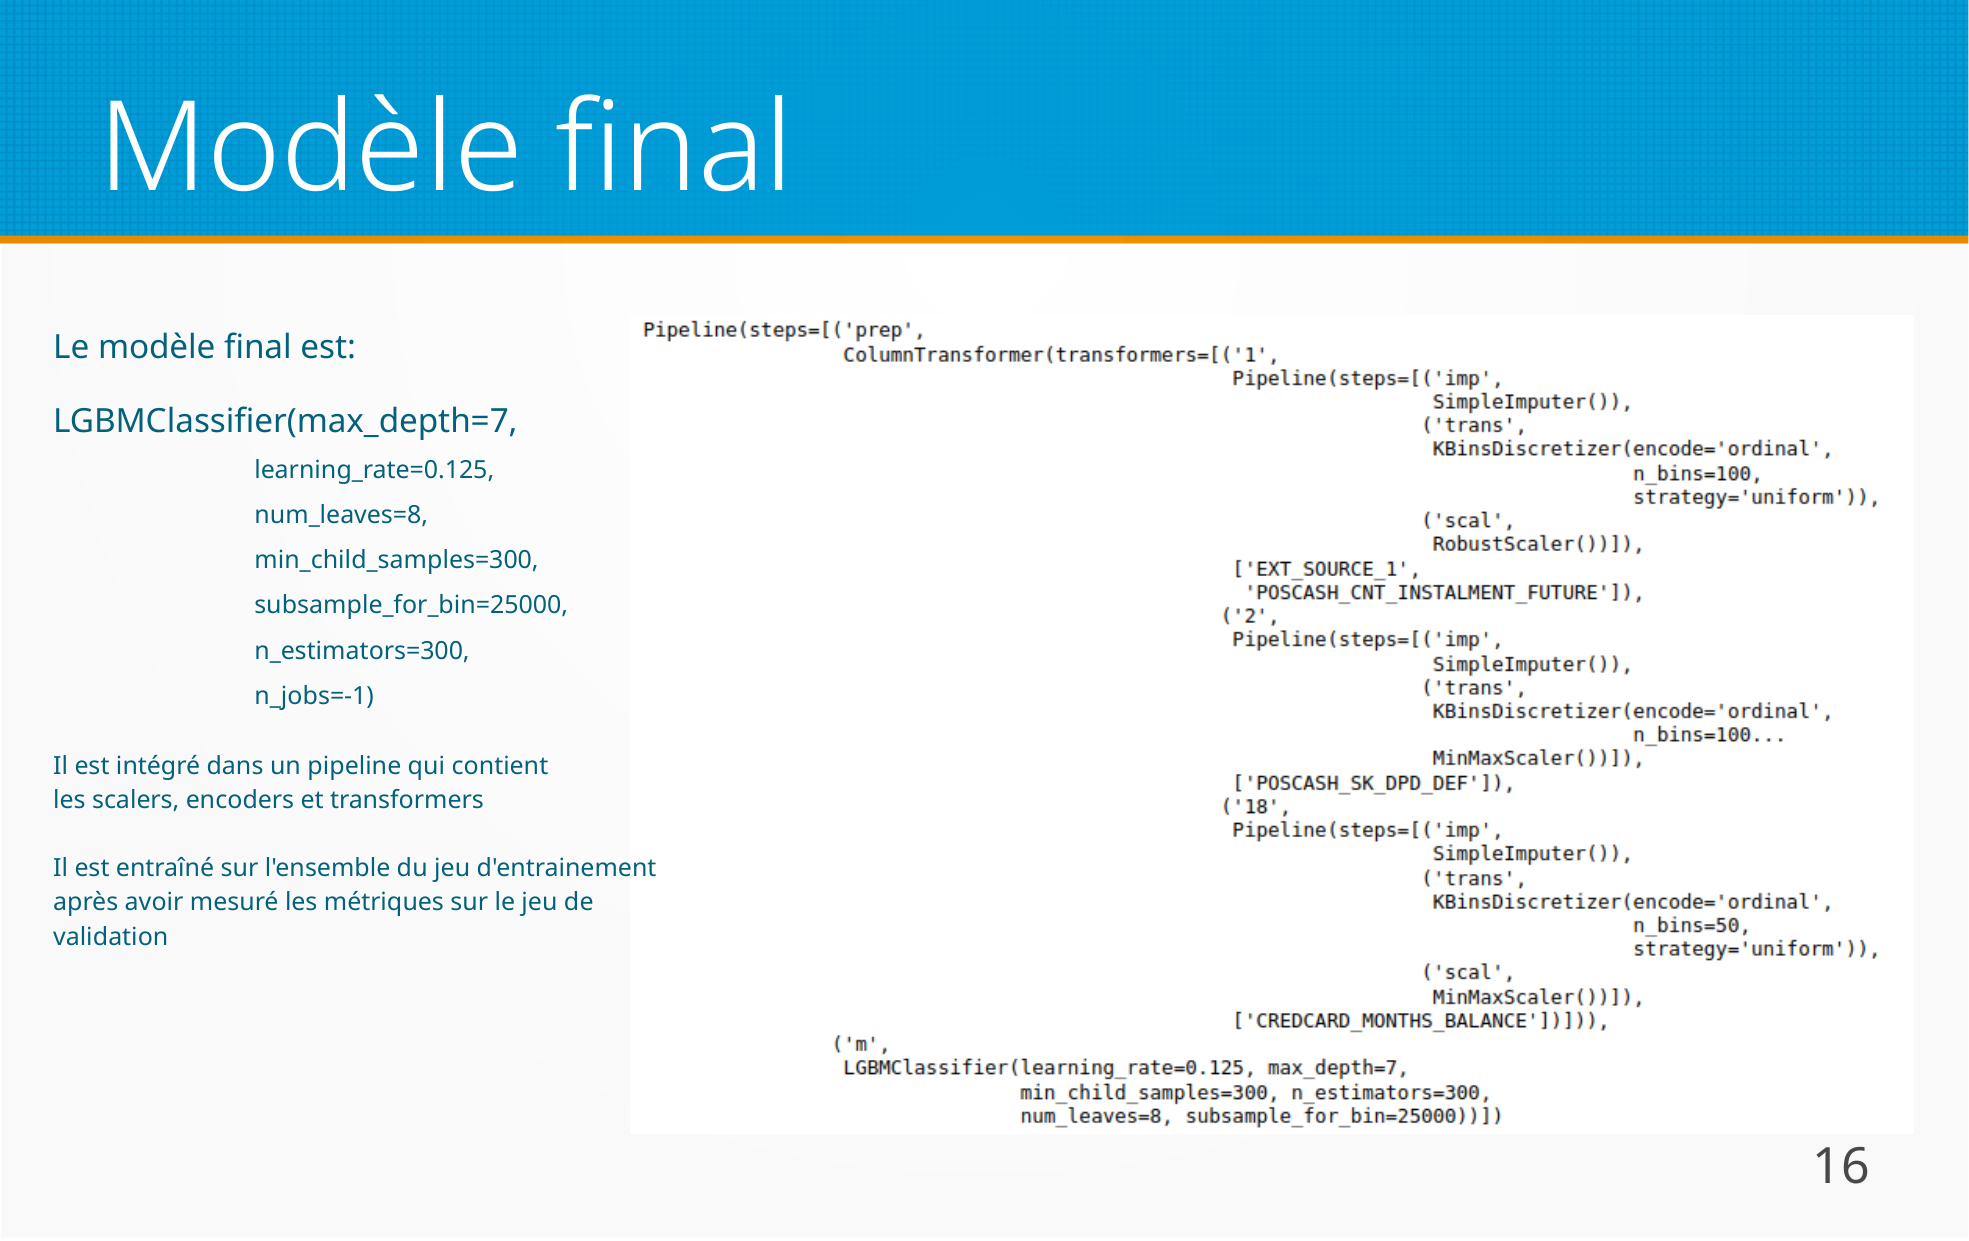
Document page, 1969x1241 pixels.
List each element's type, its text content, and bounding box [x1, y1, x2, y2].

title Modèle final [98, 19, 1870, 227]
picture [0, 236, 1969, 1241]
text_box Le modèle final est: LGBMClassifier(max_depth=7, learning_rate=0.125, num_leaves=8, min_child_samples=300, subsample_for_bin=25000, n_estimators=300, n_jobs=-1) Il est intégré dans un pipeline qui contient les scalers, encoders et transformers Il est entraîné sur l'ensemble du jeu d'entrainement après avoir mesuré les métriques sur le jeu de validation [47, 363, 721, 957]
